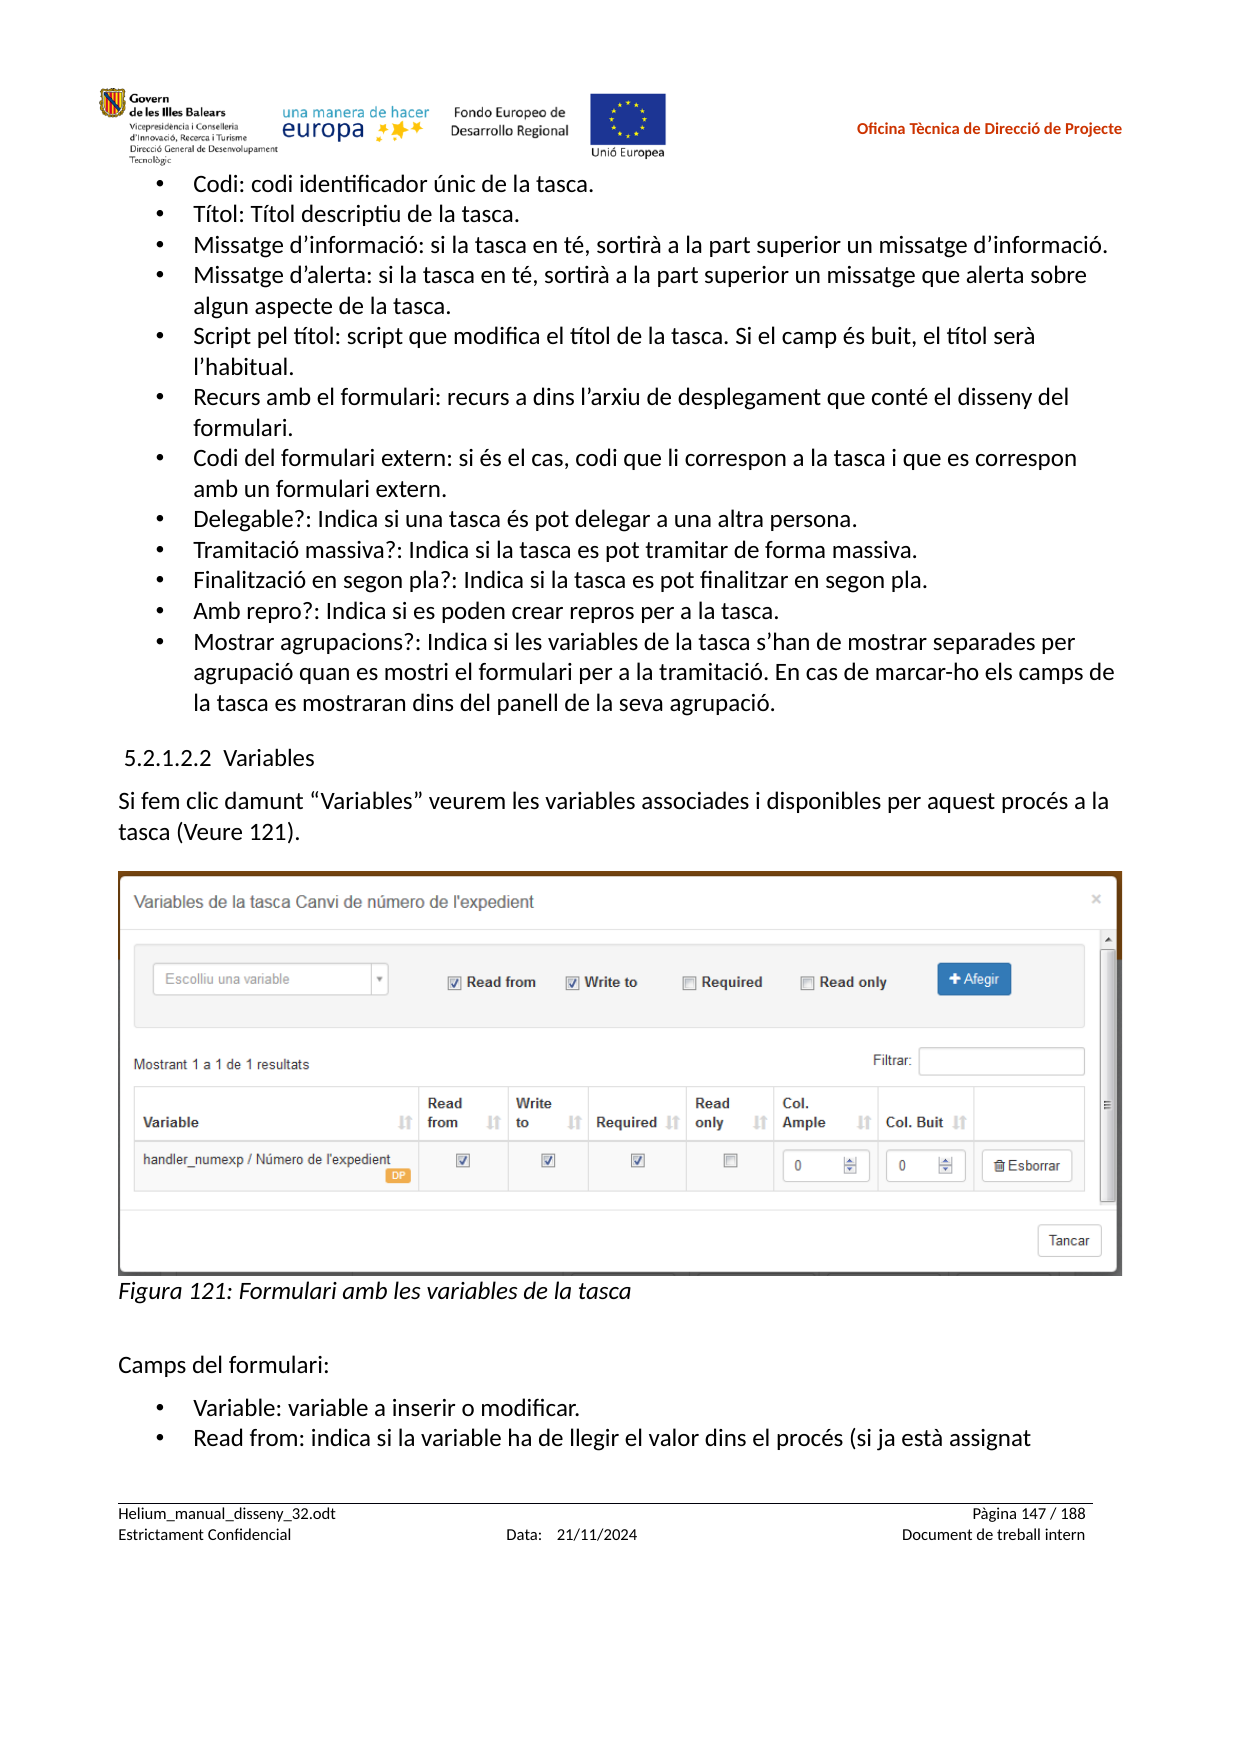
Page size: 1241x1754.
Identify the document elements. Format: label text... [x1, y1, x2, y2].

subtitle Variables [118, 742, 1122, 773]
list Missatge d’alerta: si la tasca en té, sortirà a la part superior un missatge que alerta sobre algun aspecte de la tasca. [156, 259, 1122, 321]
list Codi: codi identificador únic de la tasca. [156, 168, 1122, 198]
list Read from: indica si la variable ha de llegir el valor dins el procés (si ja està assignat [156, 1422, 1122, 1453]
list Recurs amb el formulari: recurs a dins l’arxiu de desplegament que conté el disseny del formulari. [156, 382, 1122, 443]
list Script pel títol: script que modifica el títol de la tasca. Si el camp és buit, el títol serà l’habitual. [156, 321, 1122, 382]
list Missatge d’informació: si la tasca en té, sortirà a la part superior un missatge d’informació. [156, 229, 1122, 259]
list Finalització en segon pla?: Indica si la tasca es pot finalitzar en segon pla. [156, 565, 1122, 595]
list Amb repro?: Indica si es poden crear repros per a la tasca. [156, 595, 1122, 626]
text Figura 121: Formulari amb les variables de la tasca [118, 1276, 1122, 1306]
list Títol: Títol descriptiu de la tasca. [156, 198, 1122, 229]
list Variable: variable a inserir o modificar. [156, 1392, 1122, 1422]
picture [99, 87, 668, 166]
text Camps del formulari: [118, 1349, 1122, 1379]
text Si fem clic damunt “Variables” veurem les variables associades i disponibles per aquest procés a la tasca (Veure 121). [118, 785, 1122, 846]
list Mostrar agrupacions?: Indica si les variables de la tasca s’han de mostrar separades per agrupació quan es mostri el formulari per a la tramitació. En cas de marcar-ho els camps de la tasca es mostraran dins del panell de la seva agrupació. [156, 626, 1122, 717]
list Tramitació massiva?: Indica si la tasca es pot tramitar de forma massiva. [156, 534, 1122, 565]
list Delegable?: Indica si una tasca és pot delegar a una altra persona. [156, 504, 1122, 534]
list Codi del formulari extern: si és el cas, codi que li correspon a la tasca i que es correspon amb un formulari extern. [156, 443, 1122, 504]
picture [118, 871, 1123, 1276]
